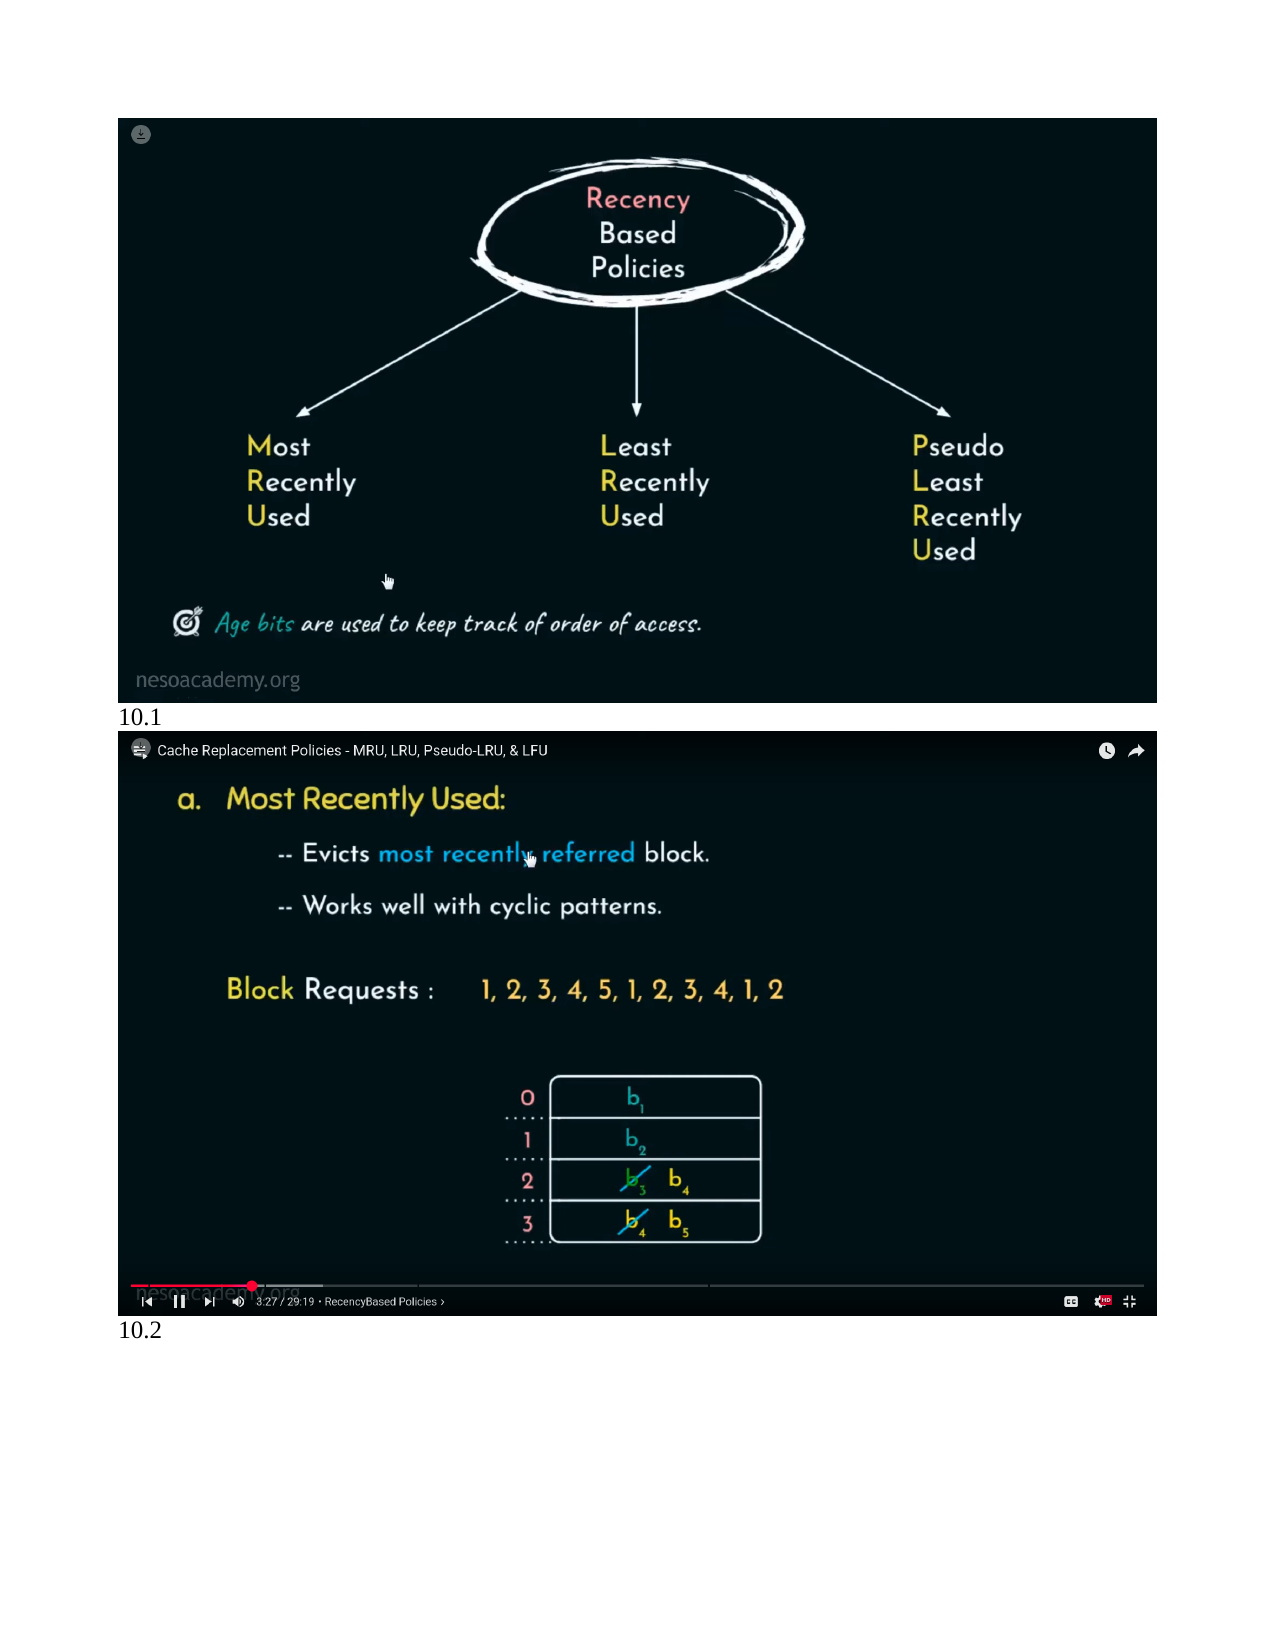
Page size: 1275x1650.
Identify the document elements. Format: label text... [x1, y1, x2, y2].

picture [118, 731, 1157, 1316]
text 10.2 [118, 1316, 1157, 1344]
picture [118, 118, 1157, 703]
text 10.1 [118, 703, 1157, 731]
